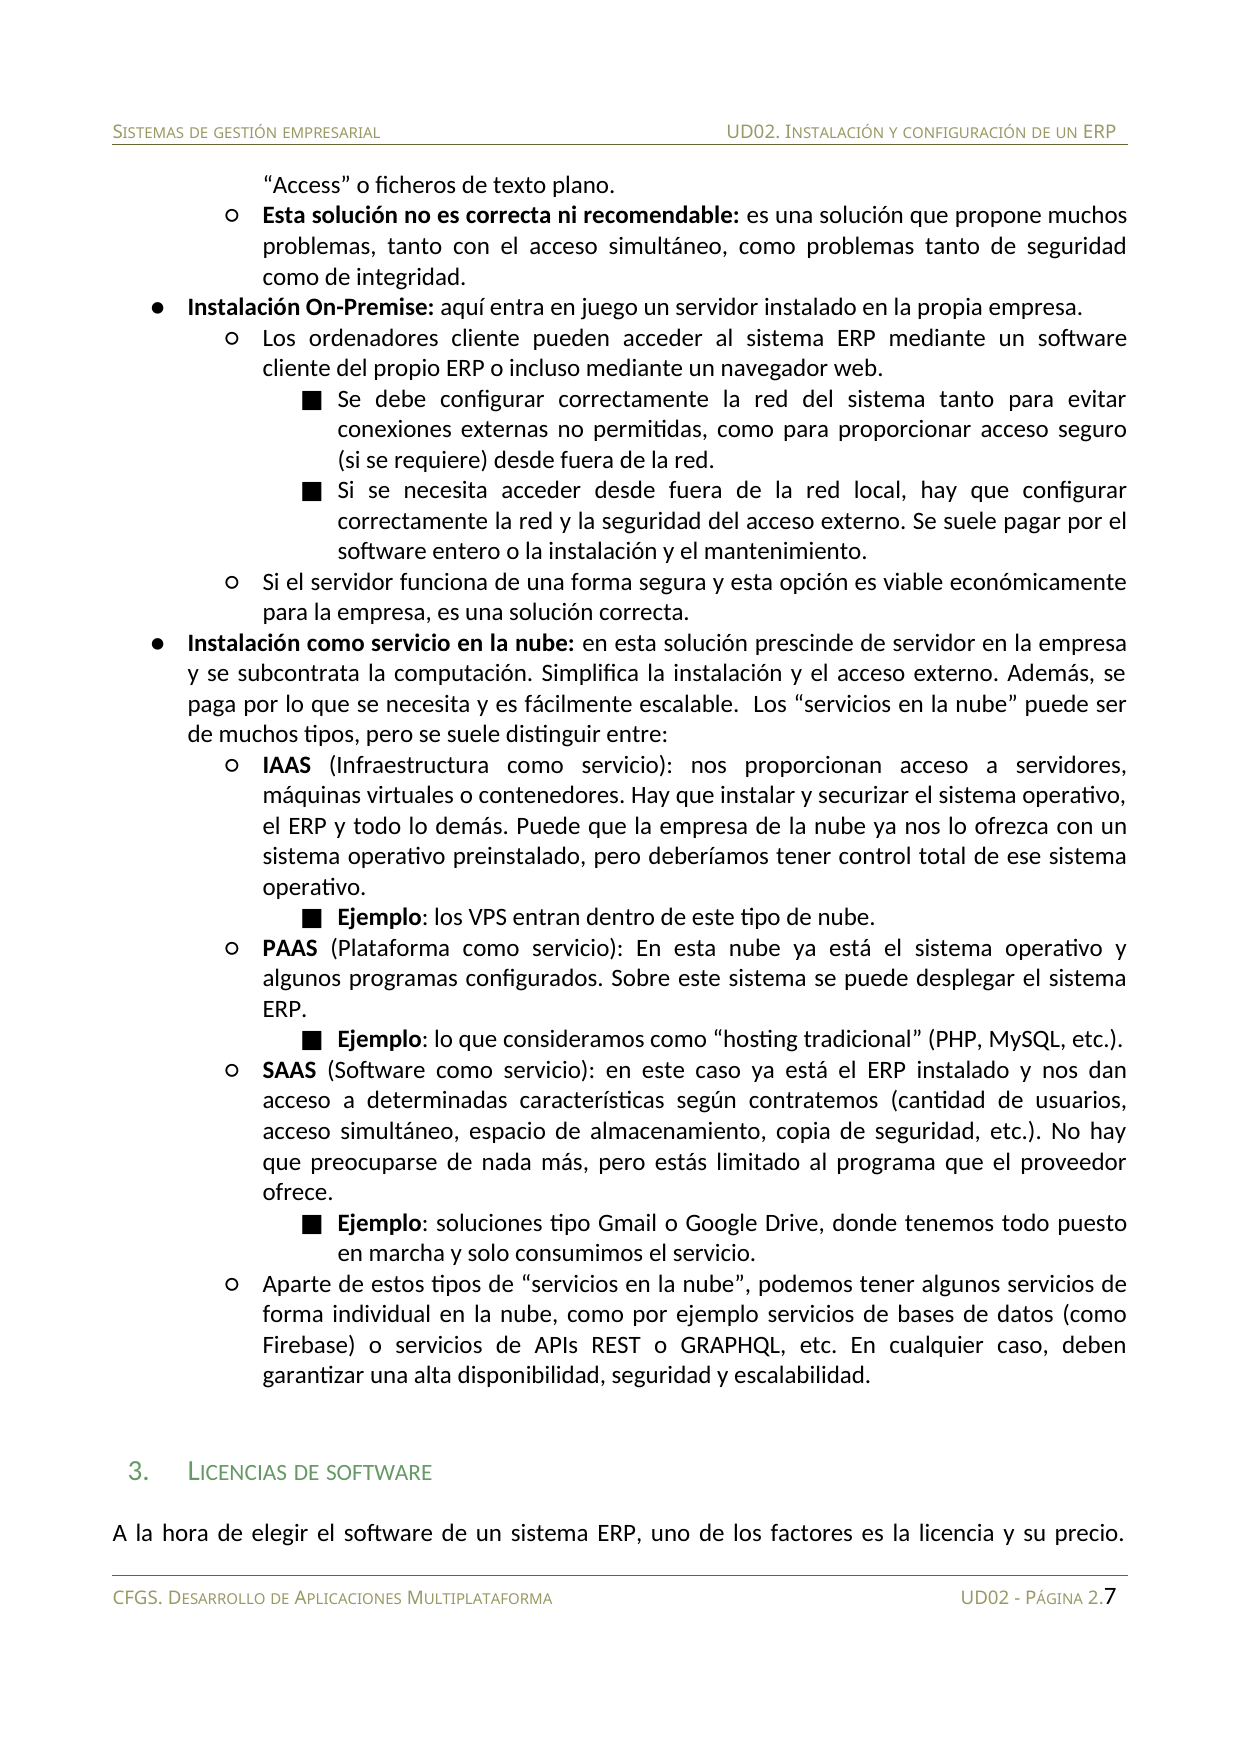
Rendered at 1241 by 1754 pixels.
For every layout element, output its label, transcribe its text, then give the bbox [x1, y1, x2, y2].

list “Access” o ficheros de texto plano. [225, 169, 1128, 199]
list Esta solución no es correcta ni recomendable: es una solución que propone muchos problemas, tanto con el acceso simultáneo, como problemas tanto de seguridad como de integridad. [225, 199, 1128, 291]
list Aparte de estos tipos de “servicios en la nube”, podemos tener algunos servicios de forma individual en la nube, como por ejemplo servicios de bases de datos (como Firebase) o servicios de APIs REST o GRAPHQL, etc. En cualquier caso, deben garantizar una alta disponibilidad, seguridad y escalabilidad. [225, 1268, 1128, 1390]
subtitle Licencias de software [150, 1452, 1128, 1487]
list Instalación On-Premise: aquí entra en juego un servidor instalado en la propia empresa. [150, 291, 1128, 322]
list PAAS (Plataforma como servicio): En esta nube ya está el sistema operativo y algunos programas configurados. Sobre este sistema se puede desplegar el sistema ERP. [225, 932, 1128, 1024]
list Si el servidor funciona de una forma segura y esta opción es viable económicamente para la empresa, es una solución correcta. [225, 566, 1128, 627]
list Los ordenadores cliente pueden acceder al sistema ERP mediante un software cliente del propio ERP o incluso mediante un navegador web. [225, 322, 1128, 383]
list Instalación como servicio en la nube: en esta solución prescinde de servidor en la empresa y se subcontrata la computación. Simplifica la instalación y el acceso externo. Además, se paga por lo que se necesita y es fácilmente escalable. Los “servicios en la nube” puede ser de muchos tipos, pero se suele distinguir entre: [150, 627, 1128, 749]
list Se debe configurar correctamente la red del sistema tanto para evitar conexiones externas no permitidas, como para proporcionar acceso seguro (si se requiere) desde fuera de la red. [300, 383, 1128, 474]
list Si se necesita acceder desde fuera de la red local, hay que configurar correctamente la red y la seguridad del acceso externo. Se suele pagar por el software entero o la instalación y el mantenimiento. [300, 474, 1128, 566]
list Ejemplo: los VPS entran dentro de este tipo de nube. [300, 902, 1128, 932]
list Ejemplo: lo que consideramos como “hosting tradicional” (PHP, MySQL, etc.). [300, 1024, 1128, 1054]
text A la hora de elegir el software de un sistema ERP, uno de los factores es la licencia y su precio. [112, 1517, 1128, 1548]
list Ejemplo: soluciones tipo Gmail o Google Drive, donde tenemos todo puesto en marcha y solo consumimos el servicio. [300, 1207, 1128, 1268]
list SAAS (Software como servicio): en este caso ya está el ERP instalado y nos dan acceso a determinadas características según contratemos (cantidad de usuarios, acceso simultáneo, espacio de almacenamiento, copia de seguridad, etc.). No hay que preocuparse de nada más, pero estás limitado al programa que el proveedor ofrece. [225, 1054, 1128, 1207]
list IAAS (Infraestructura como servicio): nos proporcionan acceso a servidores, máquinas virtuales o contenedores. Hay que instalar y securizar el sistema operativo, el ERP y todo lo demás. Puede que la empresa de la nube ya nos lo ofrezca con un sistema operativo preinstalado, pero deberíamos tener control total de ese sistema operativo. [225, 749, 1128, 902]
